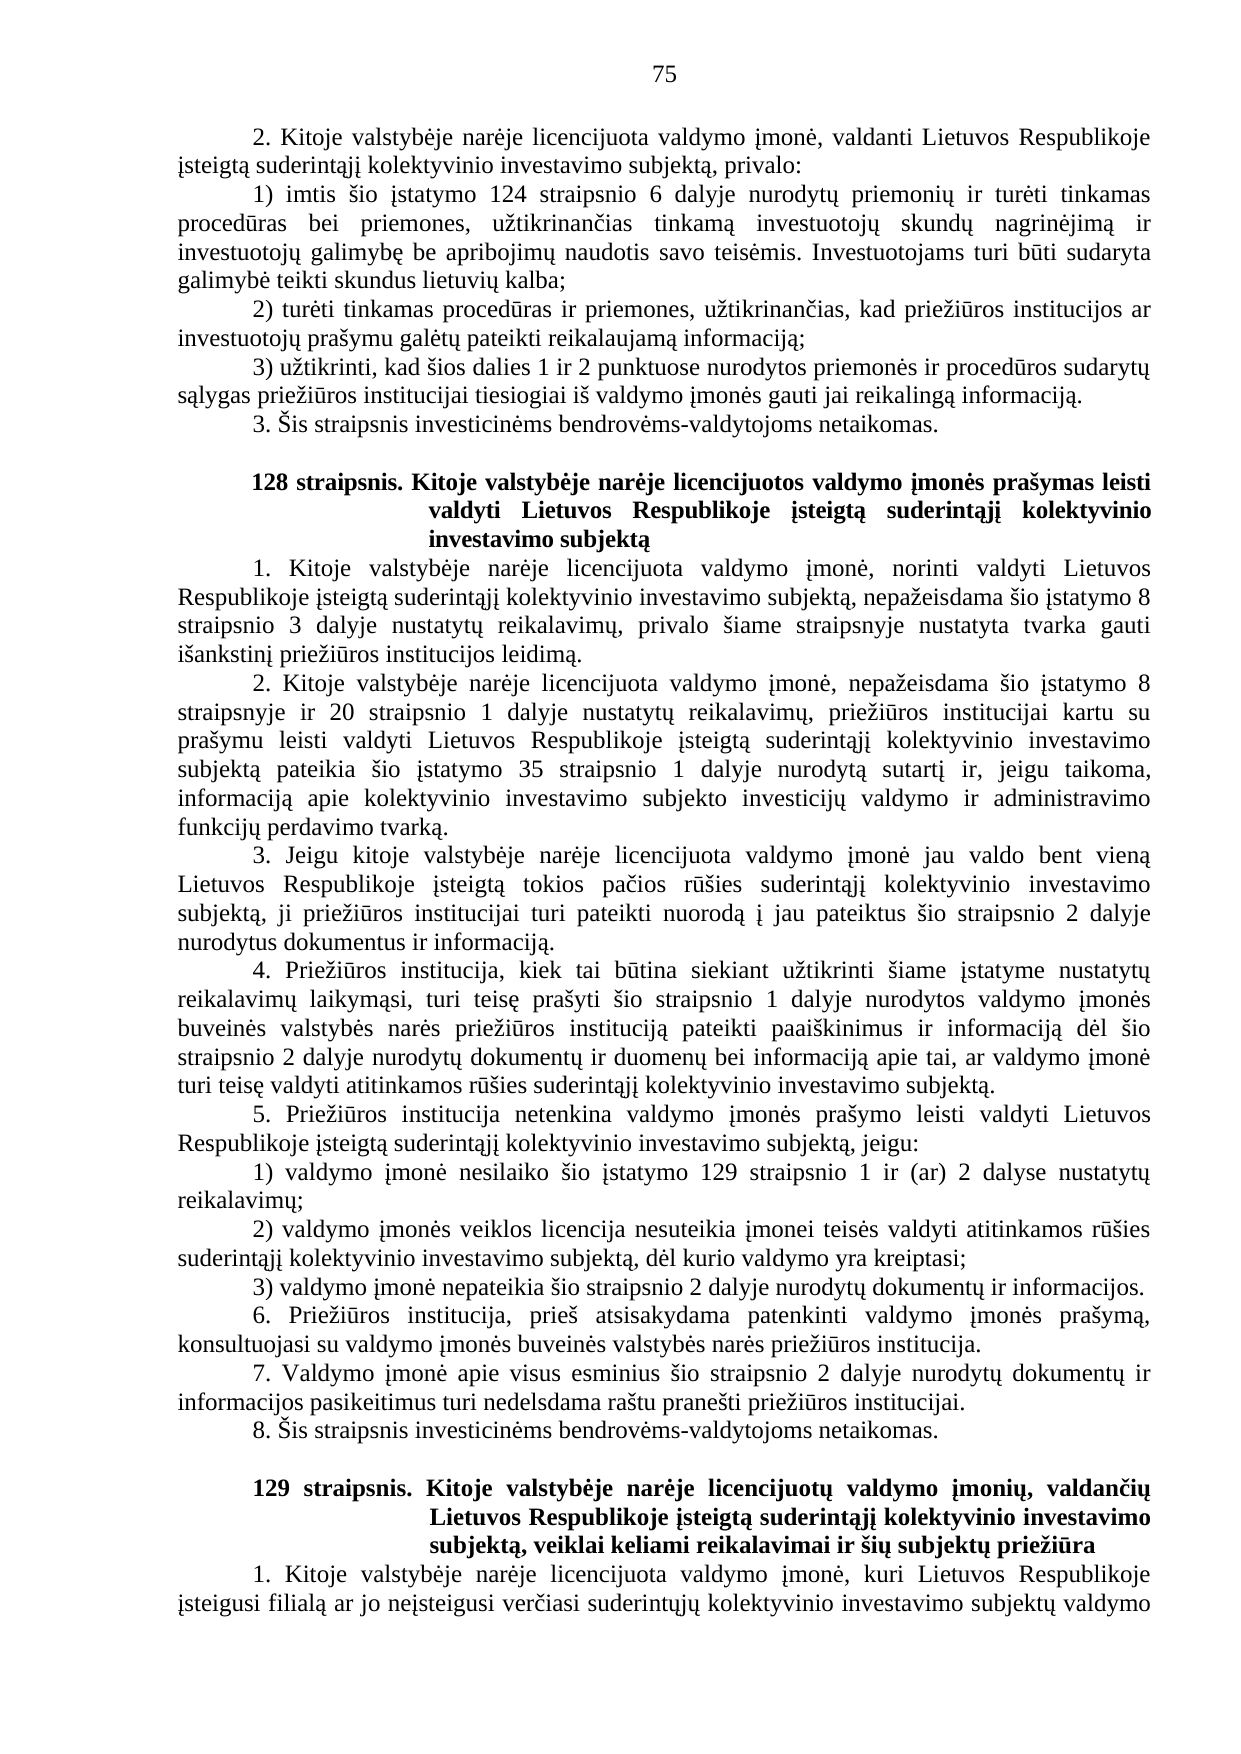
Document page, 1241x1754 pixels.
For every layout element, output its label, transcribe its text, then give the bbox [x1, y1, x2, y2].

text 3) užtikrinti, kad šios dalies 1 ir 2 punktuose nurodytos priemonės ir procedūros sudarytų sąlygas priežiūros institucijai tiesiogiai iš valdymo įmonės gauti jai reikalingą informaciją. [177, 352, 1152, 409]
text 1. Kitoje valstybėje narėje licencijuota valdymo įmonė, norinti valdyti Lietuvos Respublikoje įsteigtą suderintąjį kolektyvinio investavimo subjektą, nepažeisdama šio įstatymo 8 straipsnio 3 dalyje nustatytų reikalavimų, privalo šiame straipsnyje nustatyta tvarka gauti išankstinį priežiūros institucijos leidimą. [177, 553, 1152, 668]
text 2) valdymo įmonės veiklos licencija nesuteikia įmonei teisės valdyti atitinkamos rūšies suderintąjį kolektyvinio investavimo subjektą, dėl kurio valdymo yra kreiptasi; [177, 1214, 1152, 1272]
text 2. Kitoje valstybėje narėje licencijuota valdymo įmonė, valdanti Lietuvos Respublikoje įsteigtą suderintąjį kolektyvinio investavimo subjektą, privalo: [177, 122, 1152, 179]
text 1) valdymo įmonė nesilaiko šio įstatymo 129 straipsnio 1 ir (ar) 2 dalyse nustatytų reikalavimų; [177, 1157, 1152, 1214]
text 8. Šis straipsnis investicinėms bendrovėms-valdytojoms netaikomas. [177, 1416, 1152, 1444]
text 3. Šis straipsnis investicinėms bendrovėms-valdytojoms netaikomas. [177, 409, 1152, 438]
text 2) turėti tinkamas procedūras ir priemones, užtikrinančias, kad priežiūros institucijos ar investuotojų prašymu galėtų pateikti reikalaujamą informaciją; [177, 294, 1152, 352]
text 3) valdymo įmonė nepateikia šio straipsnio 2 dalyje nurodytų dokumentų ir informacijos. [177, 1272, 1152, 1301]
text 7. Valdymo įmonė apie visus esminius šio straipsnio 2 dalyje nurodytų dokumentų ir informacijos pasikeitimus turi nedelsdama raštu pranešti priežiūros institucijai. [177, 1358, 1152, 1416]
text 129 straipsnis. Kitoje valstybėje narėje licencijuotų valdymo įmonių, valdančių Lietuvos Respublikoje įsteigtą suderintąjį kolektyvinio investavimo subjektą, veiklai keliami reikalavimai ir šių subjektų priežiūra [252, 1473, 1152, 1559]
text 2. Kitoje valstybėje narėje licencijuota valdymo įmonė, nepažeisdama šio įstatymo 8 straipsnyje ir 20 straipsnio 1 dalyje nustatytų reikalavimų, priežiūros institucijai kartu su prašymu leisti valdyti Lietuvos Respublikoje įsteigtą suderintąjį kolektyvinio investavimo subjektą pateikia šio įstatymo 35 straipsnio 1 dalyje nurodytą sutartį ir, jeigu taikoma, informaciją apie kolektyvinio investavimo subjekto investicijų valdymo ir administravimo funkcijų perdavimo tvarką. [177, 668, 1152, 841]
text 1. Kitoje valstybėje narėje licencijuota valdymo įmonė, kuri Lietuvos Respublikoje įsteigusi filialą ar jo neįsteigusi verčiasi suderintųjų kolektyvinio investavimo subjektų valdymo [177, 1559, 1152, 1617]
text 4. Priežiūros institucija, kiek tai būtina siekiant užtikrinti šiame įstatyme nustatytų reikalavimų laikymąsi, turi teisę prašyti šio straipsnio 1 dalyje nurodytos valdymo įmonės buveinės valstybės narės priežiūros instituciją pateikti paaiškinimus ir informaciją dėl šio straipsnio 2 dalyje nurodytų dokumentų ir duomenų bei informaciją apie tai, ar valdymo įmonė turi teisę valdyti atitinkamos rūšies suderintąjį kolektyvinio investavimo subjektą. [177, 956, 1152, 1099]
text 1) imtis šio įstatymo 124 straipsnio 6 dalyje nurodytų priemonių ir turėti tinkamas procedūras bei priemones, užtikrinančias tinkamą investuotojų skundų nagrinėjimą ir investuotojų galimybę be apribojimų naudotis savo teisėmis. Investuotojams turi būti sudaryta galimybė teikti skundus lietuvių kalba; [177, 179, 1152, 294]
text 5. Priežiūros institucija netenkina valdymo įmonės prašymo leisti valdyti Lietuvos Respublikoje įsteigtą suderintąjį kolektyvinio investavimo subjektą, jeigu: [177, 1099, 1152, 1157]
text 3. Jeigu kitoje valstybėje narėje licencijuota valdymo įmonė jau valdo bent vieną Lietuvos Respublikoje įsteigtą tokios pačios rūšies suderintąjį kolektyvinio investavimo subjektą, ji priežiūros institucijai turi pateikti nuorodą į jau pateiktus šio straipsnio 2 dalyje nurodytus dokumentus ir informaciją. [177, 841, 1152, 956]
text 6. Priežiūros institucija, prieš atsisakydama patenkinti valdymo įmonės prašymą, konsultuojasi su valdymo įmonės buveinės valstybės narės priežiūros institucija. [177, 1301, 1152, 1358]
text 128 straipsnis. Kitoje valstybėje narėje licencijuotos valdymo įmonės prašymas leisti valdyti Lietuvos Respublikoje įsteigtą suderintąjį kolektyvinio investavimo subjektą [251, 467, 1152, 553]
